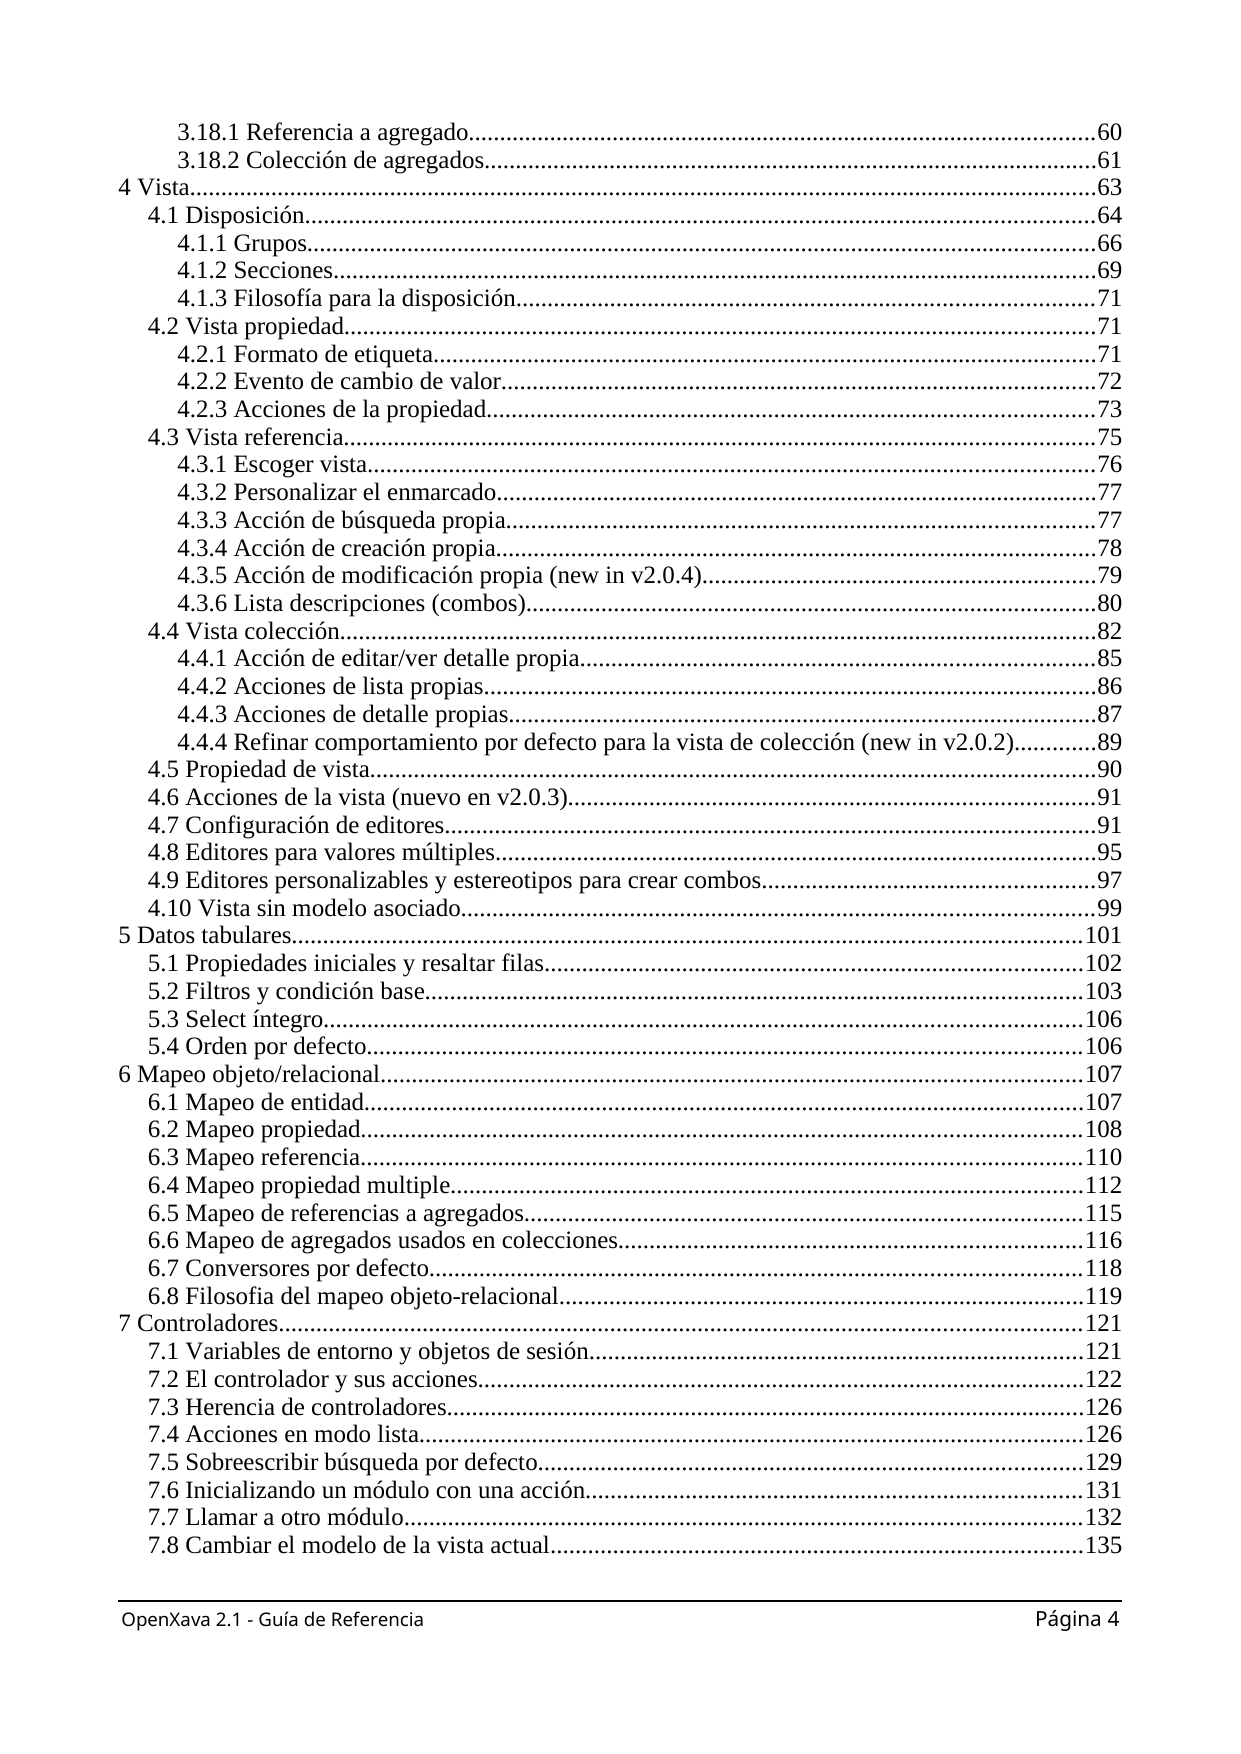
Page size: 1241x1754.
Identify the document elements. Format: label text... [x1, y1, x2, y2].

text 5.1 Propiedades iniciales y resaltar filas 102 [148, 949, 1122, 977]
text 6.5 Mapeo de referencias a agregados 115 [148, 1199, 1122, 1226]
text 7.5 Sobreescribir búsqueda por defecto 129 [148, 1448, 1122, 1476]
text 7.3 Herencia de controladores 126 [148, 1393, 1122, 1420]
text 6.7 Conversores por defecto 118 [148, 1254, 1122, 1282]
text 5 Datos tabulares 101 [118, 922, 1122, 949]
text 4.3.5 Acción de modificación propia (new in v2.0.4) 79 [177, 561, 1122, 589]
text 4.4.2 Acciones de lista propias 86 [177, 672, 1122, 700]
text 6.4 Mapeo propiedad multiple 112 [148, 1171, 1122, 1199]
text 4.4 Vista colección 82 [148, 617, 1122, 644]
text 3.18.2 Colección de agregados 61 [177, 146, 1122, 173]
text 4.2.3 Acciones de la propiedad 73 [177, 395, 1122, 423]
text 4.9 Editores personalizables y estereotipos para crear combos 97 [148, 866, 1122, 894]
text 4.4.4 Refinar comportamiento por defecto para la vista de colección (new in v2.0.2) 89 [177, 728, 1122, 755]
text 4.4.1 Acción de editar/ver detalle propia 85 [177, 644, 1122, 672]
text 7.6 Inicializando un módulo con una acción 131 [148, 1476, 1122, 1503]
text 4.2 Vista propiedad 71 [148, 312, 1122, 340]
text 4.7 Configuración de editores 91 [148, 811, 1122, 838]
text 7.7 Llamar a otro módulo 132 [148, 1503, 1122, 1531]
text 7.4 Acciones en modo lista 126 [148, 1420, 1122, 1448]
text 6.8 Filosofia del mapeo objeto-relacional 119 [148, 1282, 1122, 1309]
text 4.10 Vista sin modelo asociado 99 [148, 894, 1122, 922]
text 7.8 Cambiar el modelo de la vista actual 135 [148, 1531, 1122, 1559]
text 6.2 Mapeo propiedad 108 [148, 1116, 1122, 1143]
text 6.6 Mapeo de agregados usados en colecciones 116 [148, 1226, 1122, 1254]
text 4.6 Acciones de la vista (nuevo en v2.0.3) 91 [148, 783, 1122, 811]
text 5.4 Orden por defecto 106 [148, 1032, 1122, 1060]
text 4.2.1 Formato de etiqueta 71 [177, 340, 1122, 367]
text 4.8 Editores para valores múltiples 95 [148, 838, 1122, 866]
text 4.5 Propiedad de vista 90 [148, 755, 1122, 783]
text 7.2 El controlador y sus acciones 122 [148, 1365, 1122, 1393]
text 4.2.2 Evento de cambio de valor 72 [177, 367, 1122, 395]
text 4.3 Vista referencia 75 [148, 423, 1122, 451]
text 7.1 Variables de entorno y objetos de sesión 121 [148, 1337, 1122, 1365]
text 4.1 Disposición 64 [148, 201, 1122, 229]
text 4.3.3 Acción de búsqueda propia 77 [177, 506, 1122, 534]
text 6 Mapeo objeto/relacional 107 [118, 1060, 1122, 1088]
text 6.3 Mapeo referencia 110 [148, 1143, 1122, 1171]
text 5.3 Select íntegro 106 [148, 1005, 1122, 1032]
text 4 Vista 63 [118, 173, 1122, 201]
text 6.1 Mapeo de entidad 107 [148, 1088, 1122, 1116]
text 4.3.4 Acción de creación propia 78 [177, 534, 1122, 561]
text 4.3.6 Lista descripciones (combos) 80 [177, 589, 1122, 617]
text 7 Controladores 121 [118, 1309, 1122, 1337]
text 5.2 Filtros y condición base 103 [148, 977, 1122, 1005]
text 4.3.1 Escoger vista 76 [177, 451, 1122, 478]
text 4.1.2 Secciones 69 [177, 257, 1122, 284]
text 4.4.3 Acciones de detalle propias 87 [177, 700, 1122, 728]
text 3.18.1 Referencia a agregado 60 [177, 118, 1122, 146]
text 4.1.1 Grupos 66 [177, 229, 1122, 257]
text 4.1.3 Filosofía para la disposición 71 [177, 284, 1122, 312]
text 4.3.2 Personalizar el enmarcado 77 [177, 478, 1122, 506]
